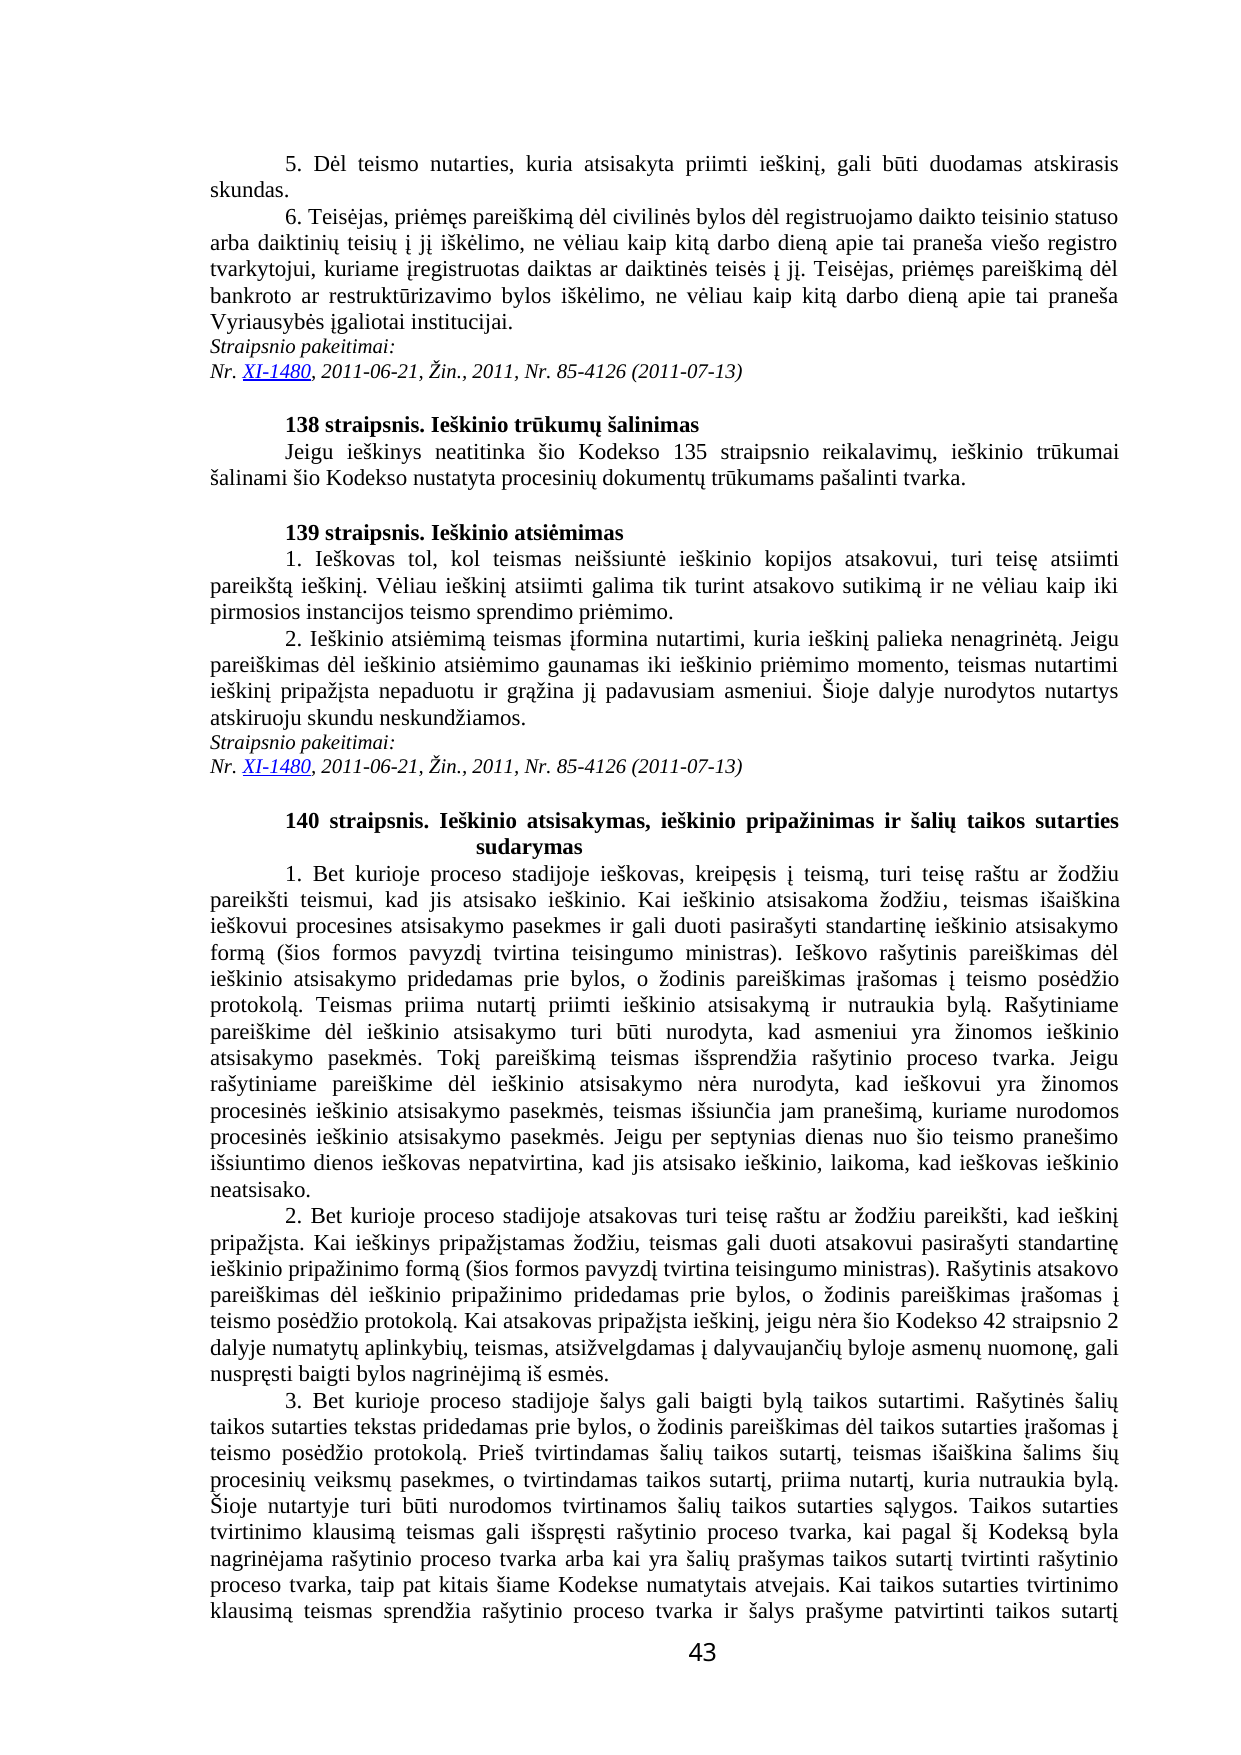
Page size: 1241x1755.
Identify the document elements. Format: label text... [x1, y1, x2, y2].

text 6. Teisėjas, priėmęs pareiškimą dėl civilinės bylos dėl registruojamo daikto teisinio statuso arba daiktinių teisių į jį iškėlimo, ne vėliau kaip kitą darbo dieną apie tai praneša viešo registro tvarkytojui, kuriame įregistruotas daiktas ar daiktinės teisės į jį. Teisėjas, priėmęs pareiškimą dėl bankroto ar restruktūrizavimo bylos iškėlimo, ne vėliau kaip kitą darbo dieną apie tai praneša Vyriausybės įgaliotai institucijai. [210, 203, 1120, 334]
text 139 straipsnis. Ieškinio atsiėmimas [210, 519, 1120, 546]
text 3. Bet kurioje proceso stadijoje šalys gali baigti bylą taikos sutartimi. Rašytinės šalių taikos sutarties tekstas pridedamas prie bylos, o žodinis pareiškimas dėl taikos sutarties įrašomas į teismo posėdžio protokolą. Prieš tvirtindamas šalių taikos sutartį, teismas išaiškina šalims šių procesinių veiksmų pasekmes, o tvirtindamas taikos sutartį, priima nutartį, kuria nutraukia bylą. Šioje nutartyje turi būti nurodomos tvirtinamos šalių taikos sutarties sąlygos. Taikos sutarties tvirtinimo klausimą teismas gali išspręsti rašytinio proceso tvarka, kai pagal šį Kodeksą byla nagrinėjama rašytinio proceso tvarka arba kai yra šalių prašymas taikos sutartį tvirtinti rašytinio proceso tvarka, taip pat kitais šiame Kodekse numatytais atvejais. Kai taikos sutarties tvirtinimo klausimą teismas sprendžia rašytinio proceso tvarka ir šalys prašyme patvirtinti taikos sutartį [210, 1387, 1120, 1624]
text Jeigu ieškinys neatitinka šio Kodekso 135 straipsnio reikalavimų, ieškinio trūkumai šalinami šio Kodekso nustatyta procesinių dokumentų trūkumams pašalinti tvarka. [210, 438, 1120, 490]
text 1. Ieškovas tol, kol teismas neišsiuntė ieškinio kopijos atsakovui, turi teisę atsiimti pareikštą ieškinį. Vėliau ieškinį atsiimti galima tik turint atsakovo sutikimą ir ne vėliau kaip iki pirmosios instancijos teismo sprendimo priėmimo. [210, 546, 1120, 624]
text 2. Ieškinio atsiėmimą teismas įformina nutartimi, kuria ieškinį palieka nenagrinėtą. Jeigu pareiškimas dėl ieškinio atsiėmimo gaunamas iki ieškinio priėmimo momento, teismas nutartimi ieškinį pripažįsta nepaduotu ir grąžina jį padavusiam asmeniui. Šioje dalyje nurodytos nutartys atskiruoju skundu neskundžiamos. [210, 624, 1120, 730]
text Nr. XI-1480, 2011-06-21, Žin., 2011, Nr. 85-4126 (2011-07-13) [210, 754, 1120, 778]
text 138 straipsnis. Ieškinio trūkumų šalinimas [210, 411, 1120, 438]
text 140 straipsnis. Ieškinio atsisakymas, ieškinio pripažinimas ir šalių taikos sutarties sudarymas [285, 807, 1120, 859]
text 1. Bet kurioje proceso stadijoje ieškovas, kreipęsis į teismą, turi teisę raštu ar žodžiu pareikšti teismui, kad jis atsisako ieškinio. Kai ieškinio atsisakoma žodžiu, teismas išaiškina ieškovui procesines atsisakymo pasekmes ir gali duoti pasirašyti standartinę ieškinio atsisakymo formą (šios formos pavyzdį tvirtina teisingumo ministras). Ieškovo rašytinis pareiškimas dėl ieškinio atsisakymo pridedamas prie bylos, o žodinis pareiškimas įrašomas į teismo posėdžio protokolą. Teismas priima nutartį priimti ieškinio atsisakymą ir nutraukia bylą. Rašytiniame pareiškime dėl ieškinio atsisakymo turi būti nurodyta, kad asmeniui yra žinomos ieškinio atsisakymo pasekmės. Tokį pareiškimą teismas išsprendžia rašytinio proceso tvarka. Jeigu rašytiniame pareiškime dėl ieškinio atsisakymo nėra nurodyta, kad ieškovui yra žinomos procesinės ieškinio atsisakymo pasekmės, teismas išsiunčia jam pranešimą, kuriame nurodomos procesinės ieškinio atsisakymo pasekmės. Jeigu per septynias dienas nuo šio teismo pranešimo išsiuntimo dienos ieškovas nepatvirtina, kad jis atsisako ieškinio, laikoma, kad ieškovas ieškinio neatsisako. [210, 859, 1120, 1202]
text Straipsnio pakeitimai: [210, 334, 1120, 358]
text Straipsnio pakeitimai: [210, 730, 1120, 754]
text 2. Bet kurioje proceso stadijoje atsakovas turi teisę raštu ar žodžiu pareikšti, kad ieškinį pripažįsta. Kai ieškinys pripažįstamas žodžiu, teismas gali duoti atsakovui pasirašyti standartinę ieškinio pripažinimo formą (šios formos pavyzdį tvirtina teisingumo ministras). Rašytinis atsakovo pareiškimas dėl ieškinio pripažinimo pridedamas prie bylos, o žodinis pareiškimas įrašomas į teismo posėdžio protokolą. Kai atsakovas pripažįsta ieškinį, jeigu nėra šio Kodekso 42 straipsnio 2 dalyje numatytų aplinkybių, teismas, atsižvelgdamas į dalyvaujančių byloje asmenų nuomonę, gali nuspręsti baigti bylos nagrinėjimą iš esmės. [210, 1202, 1120, 1387]
text 5. Dėl teismo nutarties, kuria atsisakyta priimti ieškinį, gali būti duodamas atskirasis skundas. [210, 150, 1120, 203]
text Nr. XI-1480, 2011-06-21, Žin., 2011, Nr. 85-4126 (2011-07-13) [210, 358, 1120, 383]
